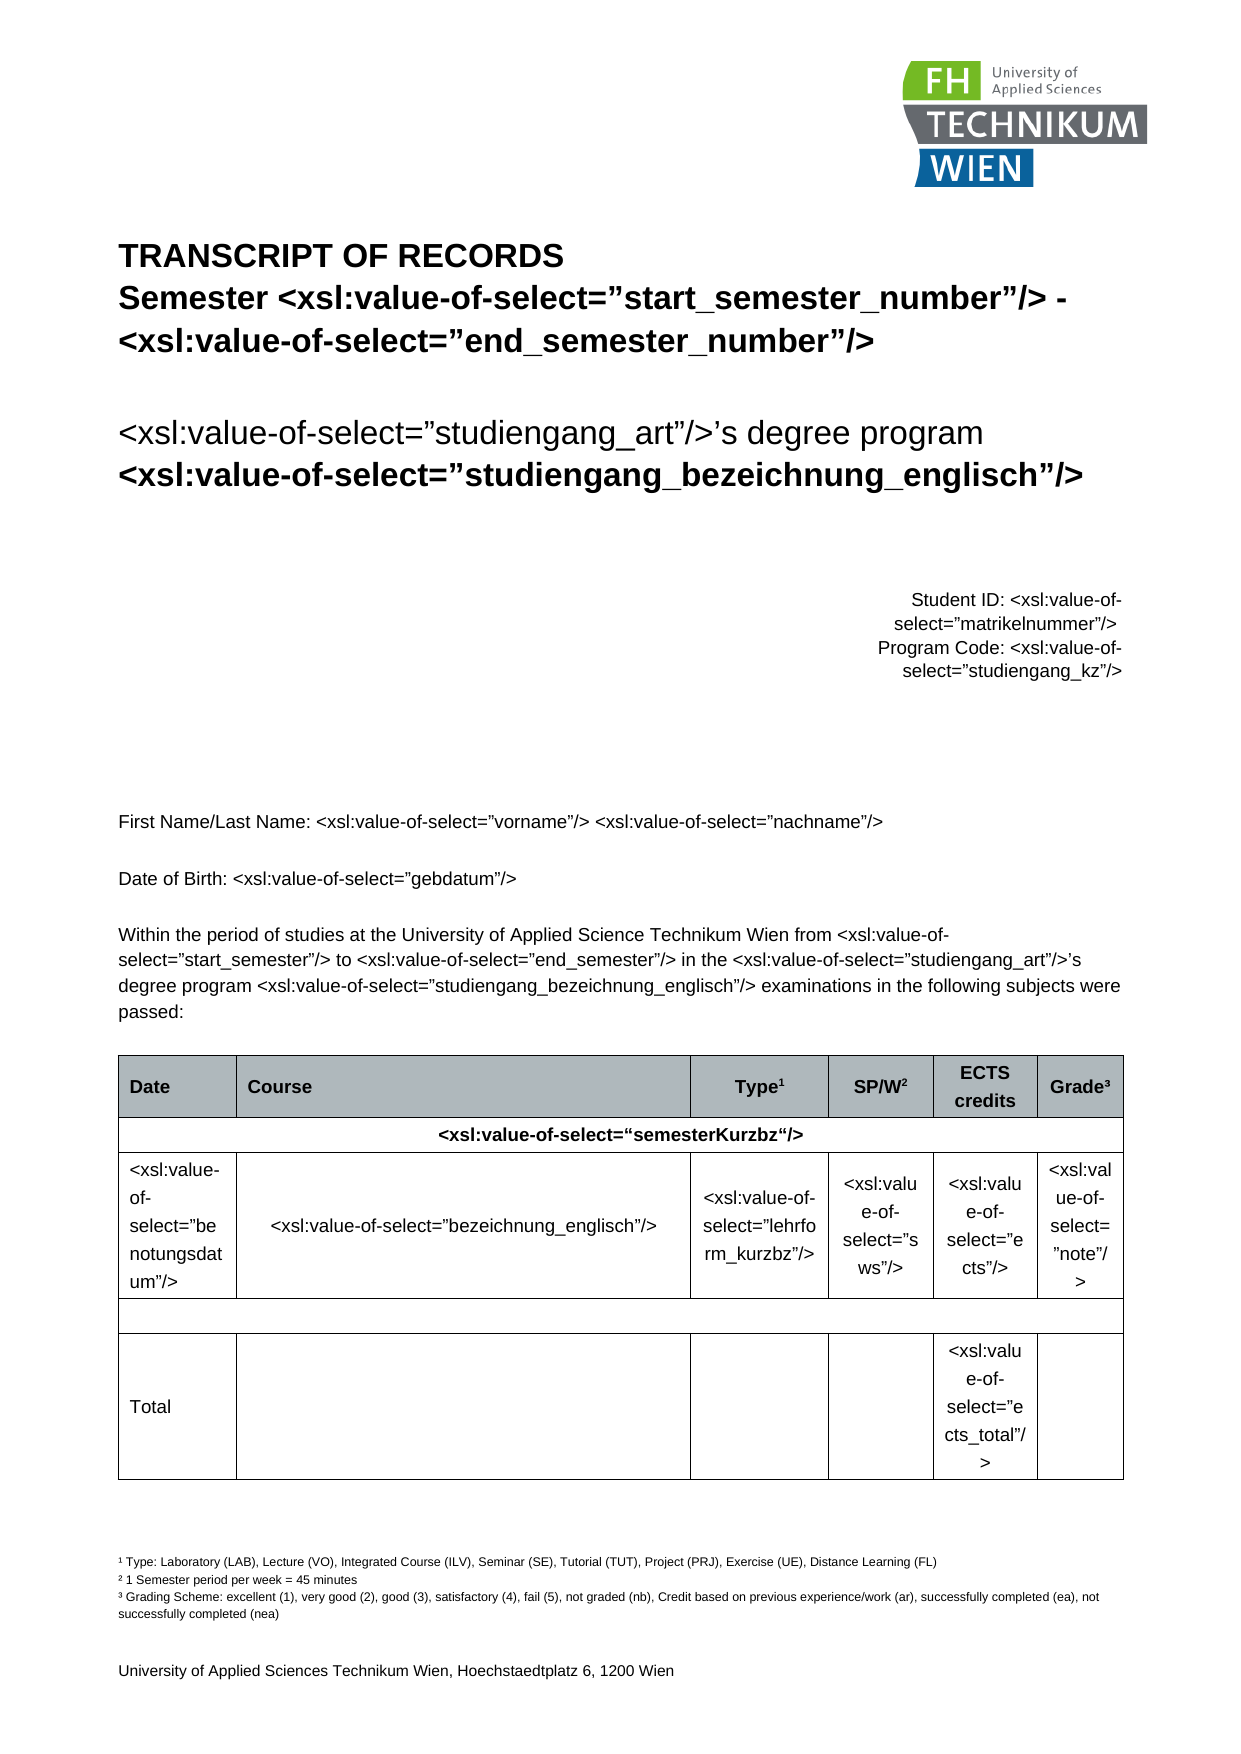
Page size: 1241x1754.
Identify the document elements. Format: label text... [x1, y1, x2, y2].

picture [902, 61, 1148, 187]
text <xsl:value-of-select=”studiengang_bezeichnung_englisch”/> [118, 455, 1122, 536]
text Program Code: <xsl:value-of-select=”studiengang_kz”/> [708, 636, 1122, 682]
table_cell Total [119, 1334, 236, 1479]
text <xsl:value-of-select=”studiengang_art”/>’s degree program [118, 413, 1122, 451]
table_header ECTS credits [934, 1056, 1037, 1117]
table_header Grade³ [1038, 1056, 1123, 1117]
table_cell <xsl:value-of-select=”ects”/> [934, 1153, 1037, 1298]
table_cell <xsl:value-of-select=“semesterKurzbz“/> [119, 1118, 1123, 1152]
table_cell <xsl:value-of-select=”sws”/> [829, 1153, 933, 1298]
table_header Date [119, 1056, 236, 1117]
table_cell <xsl:value-of-select=”bezeichnung_englisch”/> [237, 1153, 690, 1298]
text ² 1 Semester period per week = 45 minutes [118, 1572, 1122, 1587]
table_cell <xsl:value-of-select=”note”/> [1038, 1153, 1123, 1298]
table_cell [1038, 1334, 1123, 1479]
text Semester <xsl:value-of-select=”start_semester_number”/> - <xsl:value-of-select=”end_semester_number”/> [118, 278, 1122, 359]
text Within the period of studies at the University of Applied Science Technikum Wien from <xsl:value-of-select=”start_semester”/> to <xsl:value-of-select=”end_semester”/> in the <xsl:value-of-select=”studiengang_art”/>’s degree program <xsl:value-of-select=”studiengang_bezeichnung_englisch”/> examinations in the following subjects were passed: [118, 923, 1122, 1022]
table_cell [237, 1334, 690, 1479]
text Date of Birth: <xsl:value-of-select=”gebdatum”/> [118, 867, 1122, 889]
table_header Type1 [691, 1056, 828, 1117]
text ³ Grading Scheme: excellent (1), very good (2), good (3), satisfactory (4), fail (5), not graded (nb), Credit based on previous experience/work (ar), successfully completed (ea), not successfully completed (nea) [118, 1589, 1122, 1621]
table_cell <xsl:value-of-select=”benotungsdatum”/> [119, 1153, 236, 1298]
table_cell <xsl:value-of-select=”lehrform_kurzbz”/> [691, 1153, 828, 1298]
table_header SP/W2 [829, 1056, 933, 1117]
text Student ID: <xsl:value-of-select=”matrikelnummer”/> [708, 589, 1122, 634]
table_cell [691, 1334, 828, 1479]
table_cell [829, 1334, 933, 1479]
table_cell [119, 1299, 1123, 1333]
text TRANSCRIPT OF RECORDS [118, 236, 1122, 275]
table_header Course [237, 1056, 690, 1117]
text First Name/Last Name: <xsl:value-of-select=”vorname”/> <xsl:value-of-select=”nachname”/> [118, 811, 1122, 833]
text ¹ Type: Laboratory (LAB), Lecture (VO), Integrated Course (ILV), Seminar (SE), Tutorial (TUT), Project (PRJ), Exercise (UE), Distance Learning (FL) [118, 1555, 1122, 1569]
table_cell <xsl:value-of-select=”ects_total”/> [934, 1334, 1037, 1479]
